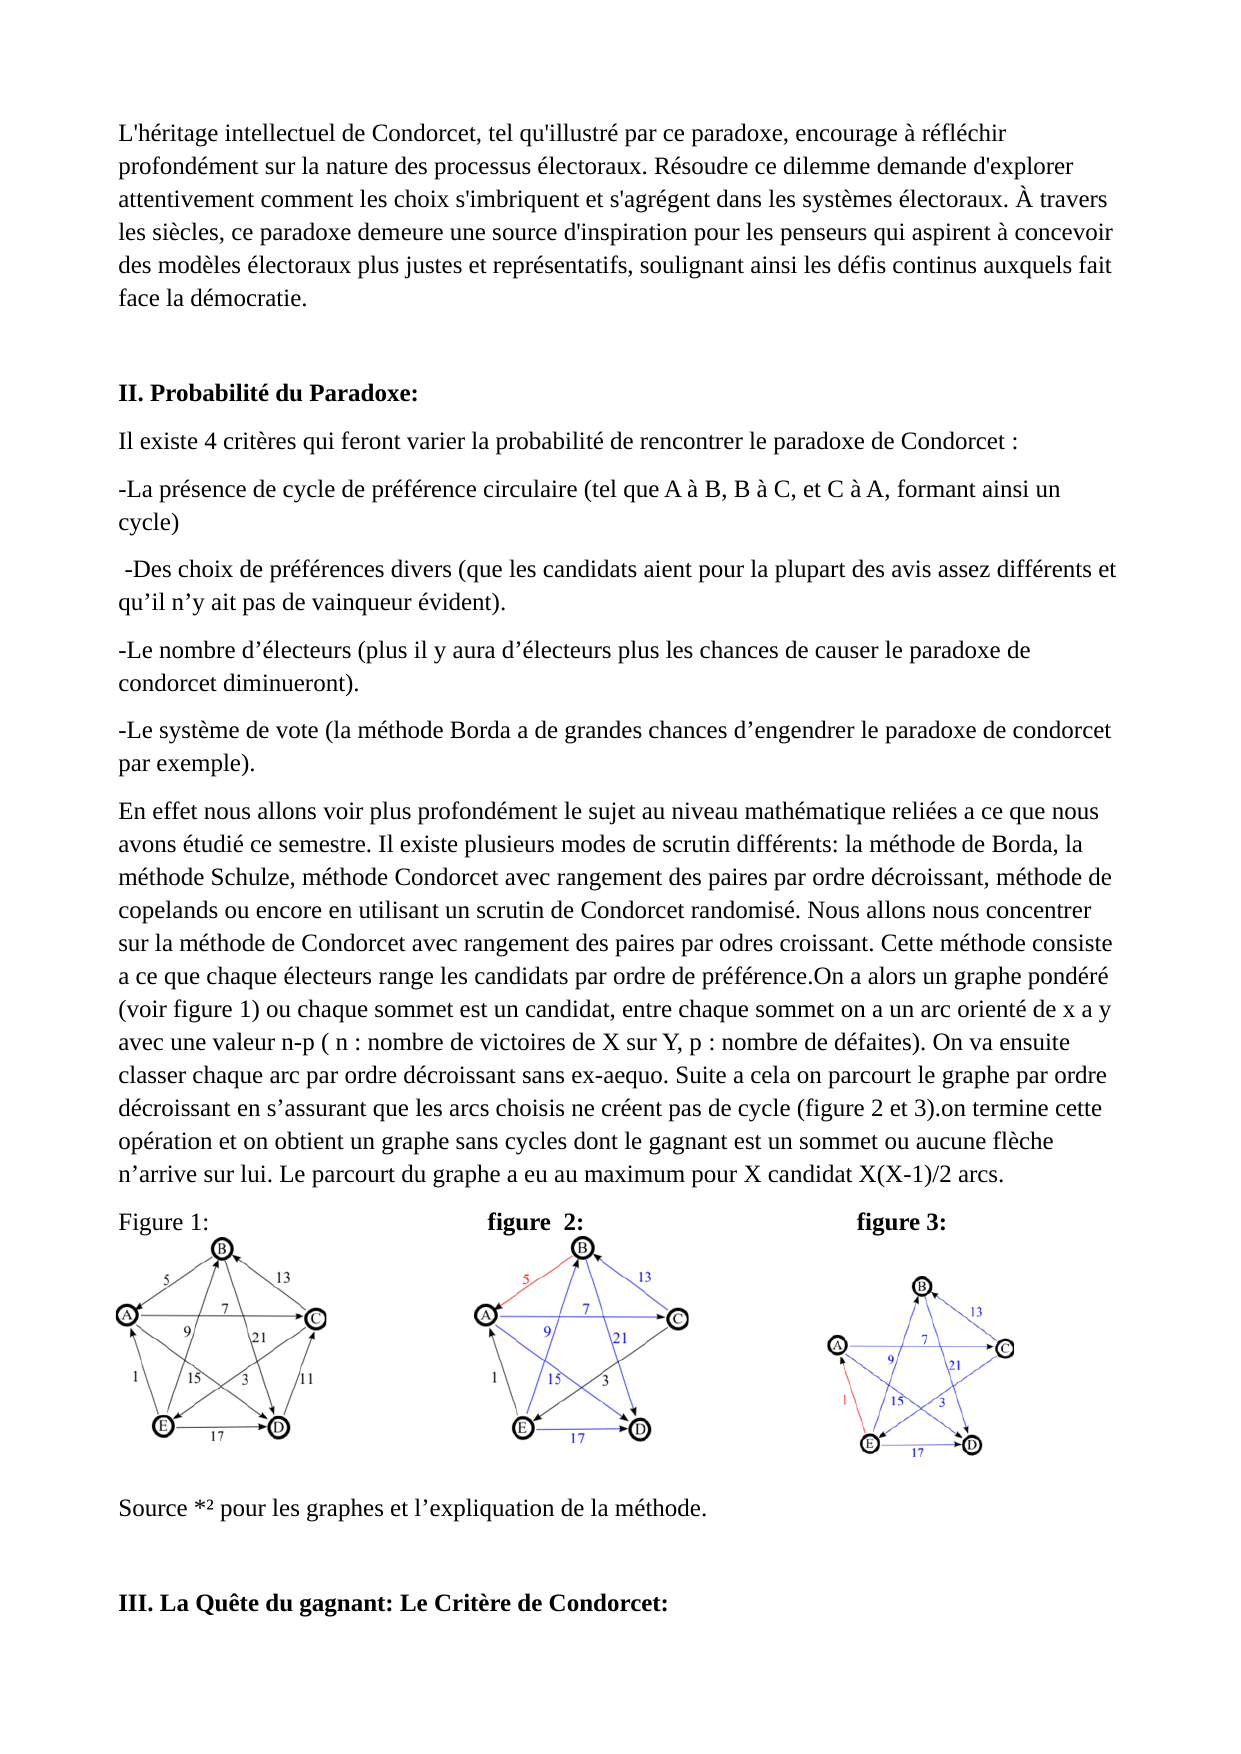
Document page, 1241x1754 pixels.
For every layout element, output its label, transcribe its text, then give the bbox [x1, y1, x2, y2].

text -Le système de vote (la méthode Borda a de grandes chances d’engendrer le paradoxe de condorcet par exemple). [118, 716, 1122, 777]
text -La présence de cycle de préférence circulaire (tel que A à B, B à C, et C à A, formant ainsi un cycle) [118, 474, 1122, 535]
text Il existe 4 critères qui feront varier la probabilité de rencontrer le paradoxe de Condorcet : [118, 426, 1122, 455]
text III. La Quête du gagnant: Le Critère de Condorcet: [118, 1588, 1122, 1617]
text En effet nous allons voir plus profondément le sujet au niveau mathématique reliées a ce que nous avons étudié ce semestre. Il existe plusieurs modes de scrutin différents: la méthode de Borda, la méthode Schulze, méthode Condorcet avec rangement des paires par ordre décroissant, méthode de copelands ou encore en utilisant un scrutin de Condorcet randomisé. Nous allons nous concentrer sur la méthode de Condorcet avec rangement des paires par odres croissant. Cette méthode consiste a ce que chaque électeurs range les candidats par ordre de préférence.On a alors un graphe pondéré (voir figure 1) ou chaque sommet est un candidat, entre chaque sommet on a un arc orienté de x a y avec une valeur n-p ( n : nombre de victoires de X sur Y, p : nombre de défaites). On va ensuite classer chaque arc par ordre décroissant sans ex-aequo. Suite a cela on parcourt le graphe par ordre décroissant en s’assurant que les arcs choisis ne créent pas de cycle (figure 2 et 3).on termine cette opération et on obtient un graphe sans cycles dont le gagnant est un sommet ou aucune flèche n’arrive sur lui. Le parcourt du graphe a eu au maximum pour X candidat X(X-1)/2 arcs. [118, 796, 1122, 1188]
text -Le nombre d’électeurs (plus il y aura d’électeurs plus les chances de causer le paradoxe de condorcet diminueront). [118, 635, 1122, 697]
text Source *² pour les graphes et l’expliquation de la méthode. [118, 1493, 1122, 1521]
picture [474, 1236, 689, 1443]
picture [827, 1276, 1014, 1457]
text L'héritage intellectuel de Condorcet, tel qu'illustré par ce paradoxe, encourage à réfléchir profondément sur la nature des processus électoraux. Résoudre ce dilemme demande d'explorer attentivement comment les choix s'imbriquent et s'agrégent dans les systèmes électoraux. À travers les siècles, ce paradoxe demeure une source d'inspiration pour les penseurs qui aspirent à concevoir des modèles électoraux plus justes et représentatifs, soulignant ainsi les défis continus auxquels fait face la démocratie. [118, 118, 1122, 312]
text Figure 1: figure 2: figure 3: [118, 1207, 1122, 1236]
text -Des choix de préférences divers (que les candidats aient pour la plupart des avis assez différents et qu’il n’y ait pas de vainqueur évident). [118, 554, 1122, 616]
text II. Probabilité du Paradoxe: [118, 378, 1122, 407]
picture [115, 1237, 327, 1441]
